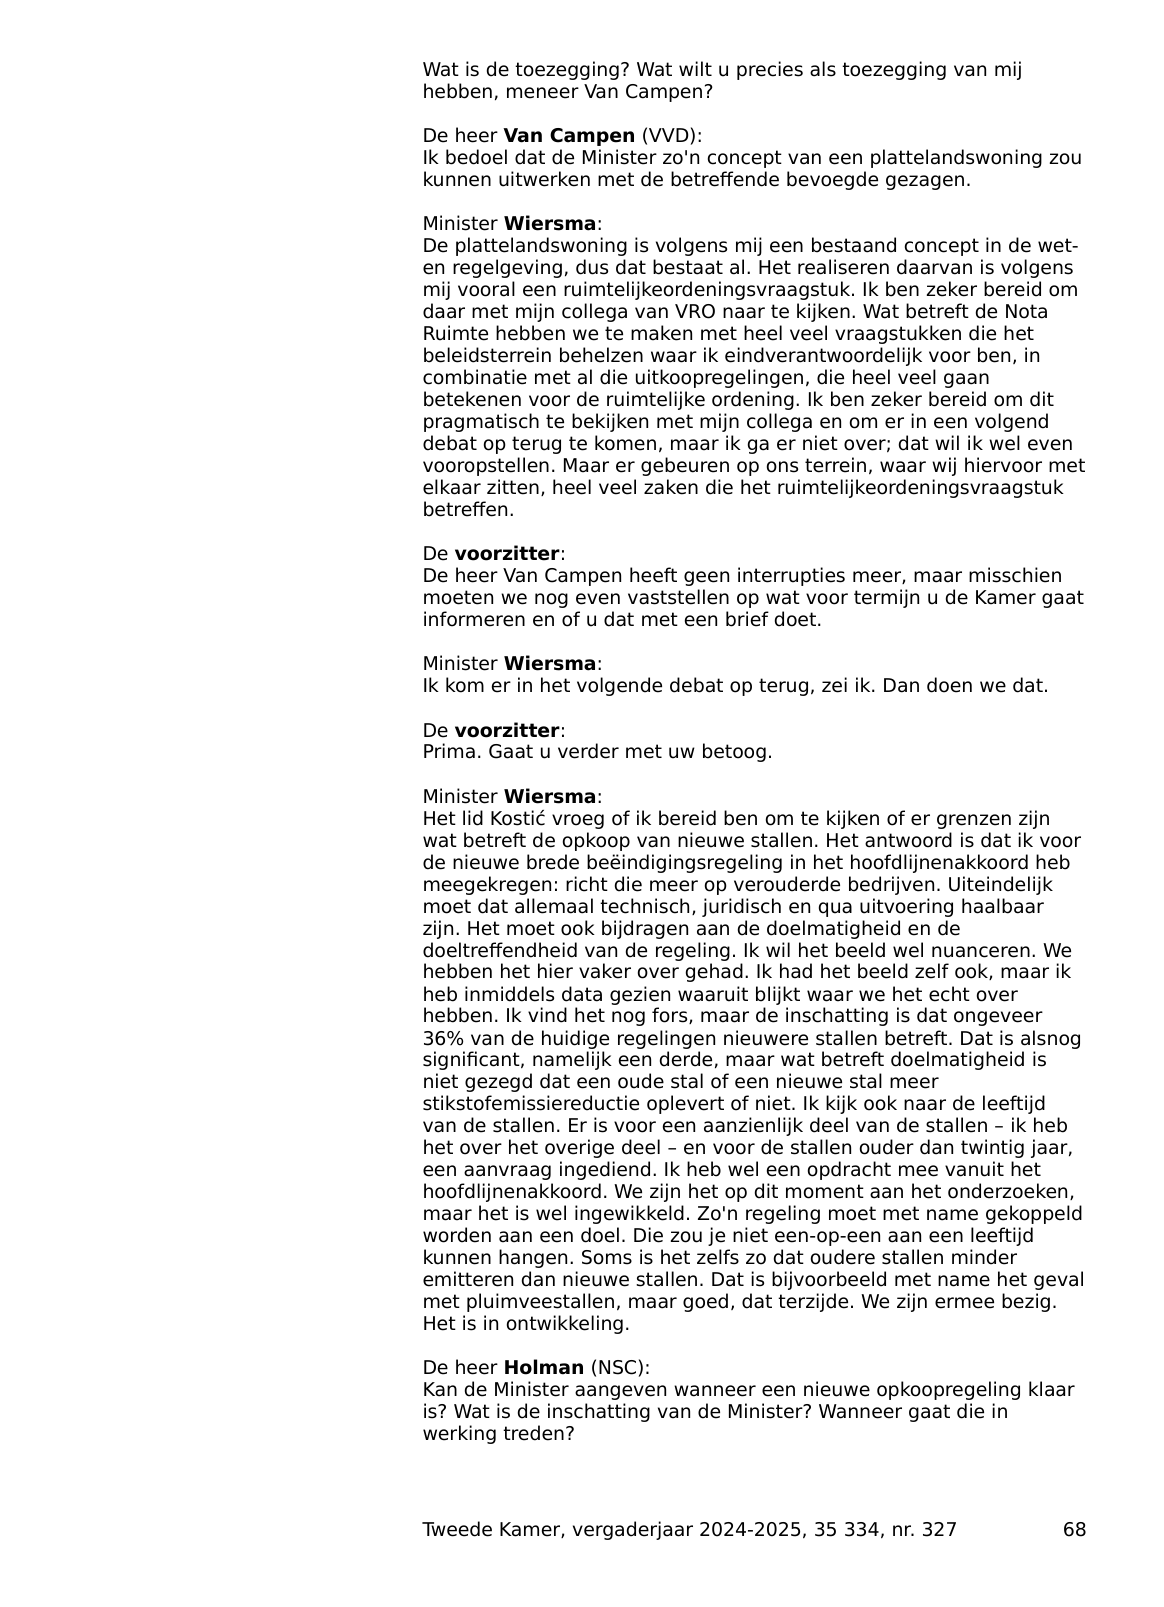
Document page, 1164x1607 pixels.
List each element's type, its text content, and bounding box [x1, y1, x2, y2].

text De voorzitter: [422, 719, 1087, 741]
text De voorzitter: [422, 543, 1087, 565]
text De plattelandswoning is volgens mij een bestaand concept in de wet- en regelgeving, dus dat bestaat al. Het realiseren daarvan is volgens mij vooral een ruimtelijkeordeningsvraagstuk. Ik ben zeker bereid om daar met mijn collega van VRO naar te kijken. Wat betreft de Nota Ruimte hebben we te maken met heel veel vraagstukken die het beleidsterrein behelzen waar ik eindverantwoordelijk voor ben, in combinatie met al die uitkoopregelingen, die heel veel gaan betekenen voor de ruimtelijke ordening. Ik ben zeker bereid om dit pragmatisch te bekijken met mijn collega en om er in een volgend debat op terug te komen, maar ik ga er niet over; dat wil ik wel even vooropstellen. Maar er gebeuren op ons terrein, waar wij hiervoor met elkaar zitten, heel veel zaken die het ruimtelijkeordeningsvraagstuk betreffen. [422, 235, 1087, 521]
text Minister Wiersma: [422, 653, 1087, 675]
text Kan de Minister aangeven wanneer een nieuwe opkoopregeling klaar is? Wat is de inschatting van de Minister? Wanneer gaat die in werking treden? [422, 1379, 1087, 1445]
text Minister Wiersma: [422, 786, 1087, 808]
text De heer Holman (NSC): [422, 1357, 1087, 1379]
text De heer Van Campen (VVD): [422, 125, 1087, 147]
text Ik bedoel dat de Minister zo'n concept van een plattelandswoning zou kunnen uitwerken met de betreffende bevoegde gezagen. [422, 147, 1087, 191]
text Ik kom er in het volgende debat op terug, zei ik. Dan doen we dat. [422, 675, 1087, 697]
text Het lid Kostić vroeg of ik bereid ben om te kijken of er grenzen zijn wat betreft de opkoop van nieuwe stallen. Het antwoord is dat ik voor de nieuwe brede beëindigingsregeling in het hoofdlijnenakkoord heb meegekregen: richt die meer op verouderde bedrijven. Uiteindelijk moet dat allemaal technisch, juridisch en qua uitvoering haalbaar zijn. Het moet ook bijdragen aan de doelmatigheid en de doeltreffendheid van de regeling. Ik wil het beeld wel nuanceren. We hebben het hier vaker over gehad. Ik had het beeld zelf ook, maar ik heb inmiddels data gezien waaruit blijkt waar we het echt over hebben. Ik vind het nog fors, maar de inschatting is dat ongeveer 36% van de huidige regelingen nieuwere stallen betreft. Dat is alsnog significant, namelijk een derde, maar wat betreft doelmatigheid is niet gezegd dat een oude stal of een nieuwe stal meer stikstofemissiereductie oplevert of niet. Ik kijk ook naar de leeftijd van de stallen. Er is voor een aanzienlijk deel van de stallen – ik heb het over het overige deel – en voor de stallen ouder dan twintig jaar, een aanvraag ingediend. Ik heb wel een opdracht mee vanuit het hoofdlijnenakkoord. We zijn het op dit moment aan het onderzoeken, maar het is wel ingewikkeld. Zo'n regeling moet met name gekoppeld worden aan een doel. Die zou je niet een-op-een aan een leeftijd kunnen hangen. Soms is het zelfs zo dat oudere stallen minder emitteren dan nieuwe stallen. Dat is bijvoorbeeld met name het geval met pluimveestallen, maar goed, dat terzijde. We zijn ermee bezig. Het is in ontwikkeling. [422, 808, 1087, 1335]
text Prima. Gaat u verder met uw betoog. [422, 741, 1087, 763]
text De heer Van Campen heeft geen interrupties meer, maar misschien moeten we nog even vaststellen op wat voor termijn u de Kamer gaat informeren en of u dat met een brief doet. [422, 565, 1087, 631]
text Wat is de toezegging? Wat wilt u precies als toezegging van mij hebben, meneer Van Campen? [422, 59, 1087, 103]
text Minister Wiersma: [422, 213, 1087, 235]
